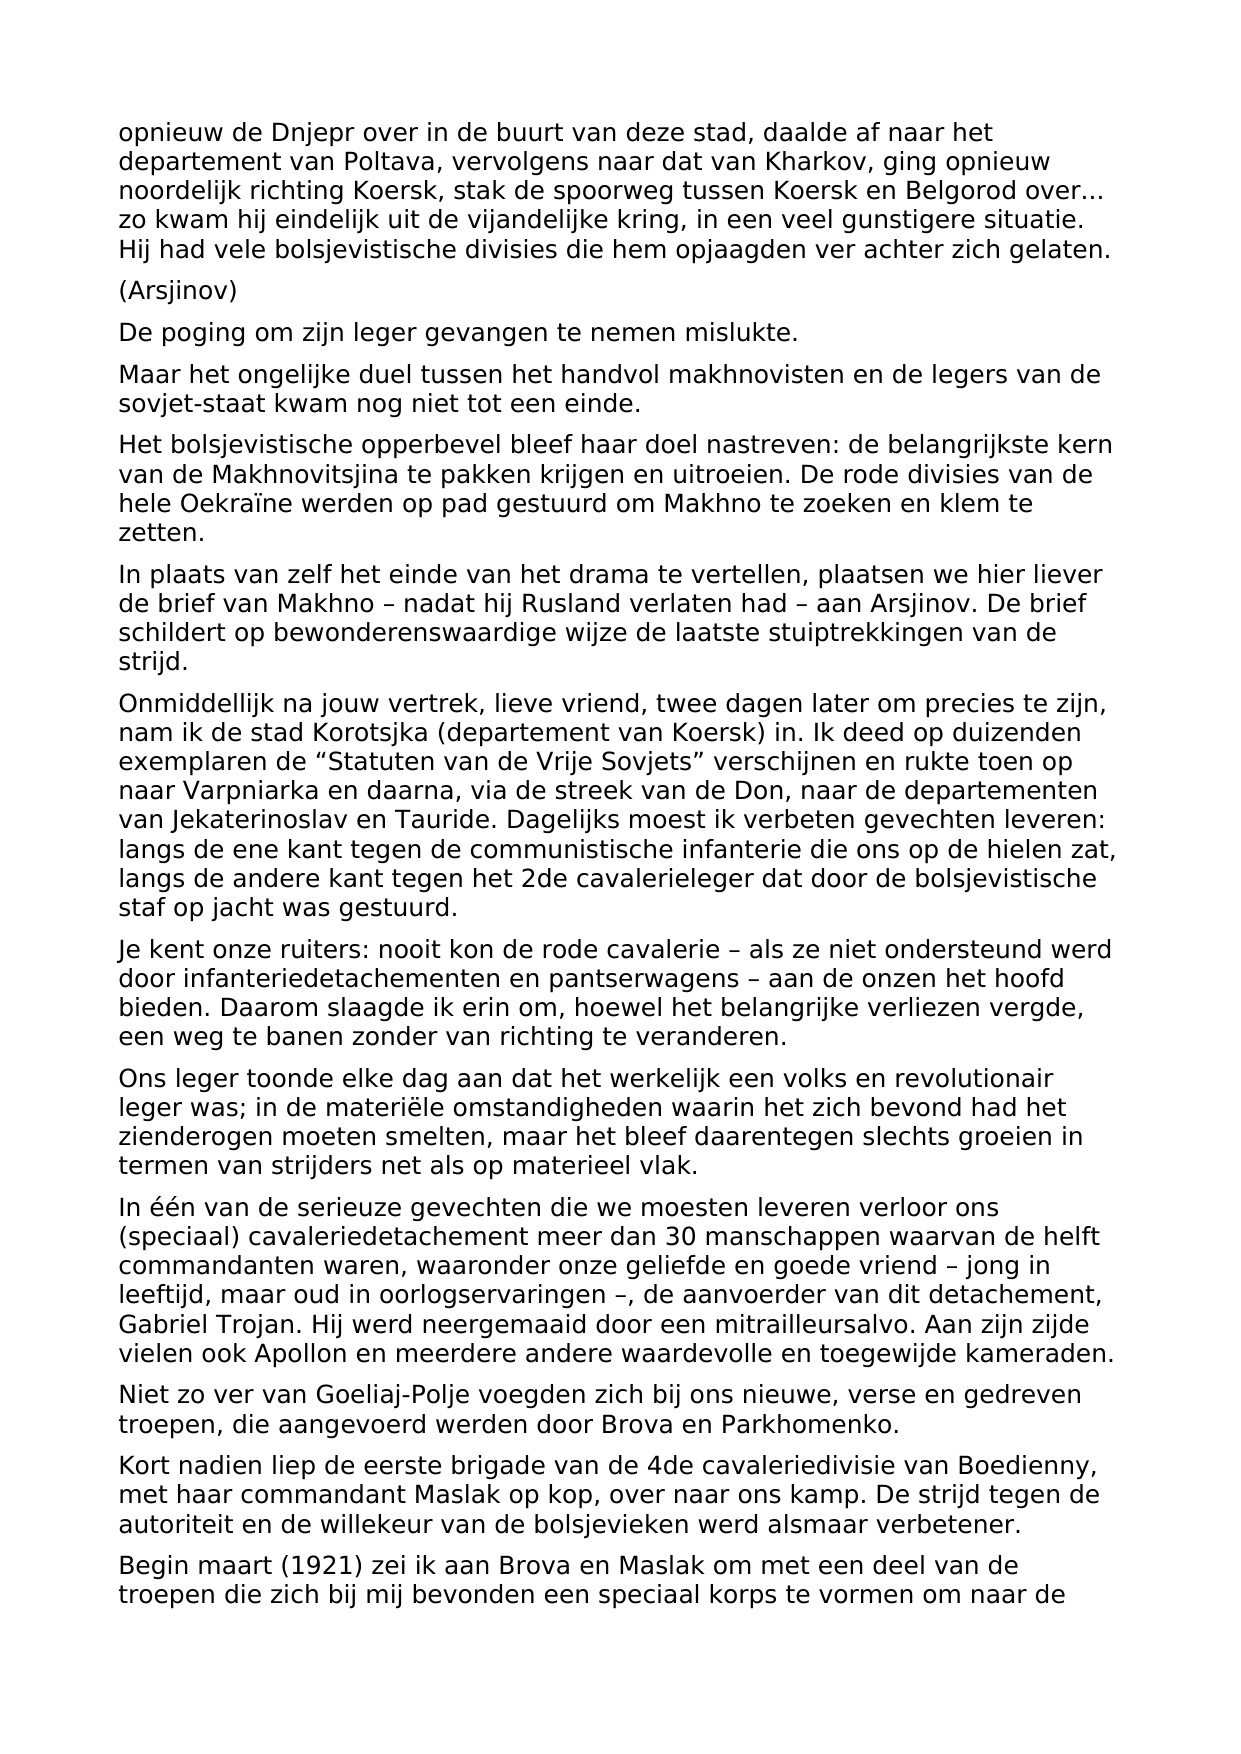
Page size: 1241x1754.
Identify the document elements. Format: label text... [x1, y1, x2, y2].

text De poging om zijn leger gevangen te nemen mislukte. [118, 318, 1122, 347]
text (Arsjinov) [118, 276, 1122, 306]
text Het bolsjevistische opperbevel bleef haar doel nastreven: de belangrijkste kern van de Makhnovitsjina te pakken krijgen en uitroeien. De rode divisies van de hele Oekraïne werden op pad gestuurd om Makhno te zoeken en klem te zetten. [118, 431, 1122, 547]
text Niet zo ver van Goeliaj-Polje voegden zich bij ons nieuwe, verse en gedreven troepen, die aangevoerd werden door Brova en Parkhomenko. [118, 1381, 1122, 1439]
text opnieuw de Dnjepr over in de buurt van deze stad, daalde af naar het departement van Poltava, vervolgens naar dat van Kharkov, ging opnieuw noordelijk richting Koersk, stak de spoorweg tussen Koersk en Belgorod over... zo kwam hij eindelijk uit de vijandelijke kring, in een veel gunstigere situatie. Hij had vele bolsjevistische divisies die hem opjaagden ver achter zich gelaten. [118, 118, 1122, 264]
text Onmiddellijk na jouw vertrek, lieve vriend, twee dagen later om precies te zijn, nam ik de stad Korotsjka (departement van Koersk) in. Ik deed op duizenden exemplaren de “Statuten van de Vrije Sovjets” verschijnen en rukte toen op naar Varpniarka en daarna, via de streek van de Don, naar de departementen van Jekaterinoslav en Tauride. Dagelijks moest ik verbeten gevechten leveren: langs de ene kant tegen de communistische infanterie die ons op de hielen zat, langs de andere kant tegen het 2de cavalerieleger dat door de bolsjevistische staf op jacht was gestuurd. [118, 689, 1122, 922]
text In één van de serieuze gevechten die we moesten leveren verloor ons (speciaal) cavaleriedetachement meer dan 30 manschappen waarvan de helft commandanten waren, waaronder onze geliefde en goede vriend – jong in leeftijd, maar oud in oorlogservaringen –, de aanvoerder van dit detachement, Gabriel Trojan. Hij werd neergemaaid door een mitrailleursalvo. Aan zijn zijde vielen ook Apollon en meerdere andere waardevolle en toegewijde kameraden. [118, 1193, 1122, 1368]
text Je kent onze ruiters: nooit kon de rode cavalerie – als ze niet ondersteund werd door infanteriedetachementen en pantserwagens – aan de onzen het hoofd bieden. Daarom slaagde ik erin om, hoewel het belangrijke verliezen vergde, een weg te banen zonder van richting te veranderen. [118, 935, 1122, 1051]
text Maar het ongelijke duel tussen het handvol makhnovisten en de legers van de sovjet-staat kwam nog niet tot een einde. [118, 360, 1122, 418]
text Begin maart (1921) zei ik aan Brova en Maslak om met een deel van de troepen die zich bij mij bevonden een speciaal korps te vormen om naar de [118, 1551, 1122, 1610]
text Ons leger toonde elke dag aan dat het werkelijk een volks en revolutionair leger was; in de materiële omstandigheden waarin het zich bevond had het zienderogen moeten smelten, maar het bleef daarentegen slechts groeien in termen van strijders net als op materieel vlak. [118, 1064, 1122, 1181]
text Kort nadien liep de eerste brigade van de 4de cavaleriedivisie van Boedienny, met haar commandant Maslak op kop, over naar ons kamp. De strijd tegen de autoriteit en de willekeur van de bolsjevieken werd alsmaar verbetener. [118, 1451, 1122, 1539]
text In plaats van zelf het einde van het drama te vertellen, plaatsen we hier liever de brief van Makhno – nadat hij Rusland verlaten had – aan Arsjinov. De brief schildert op bewonderenswaardige wijze de laatste stuiptrekkingen van de strijd. [118, 560, 1122, 676]
